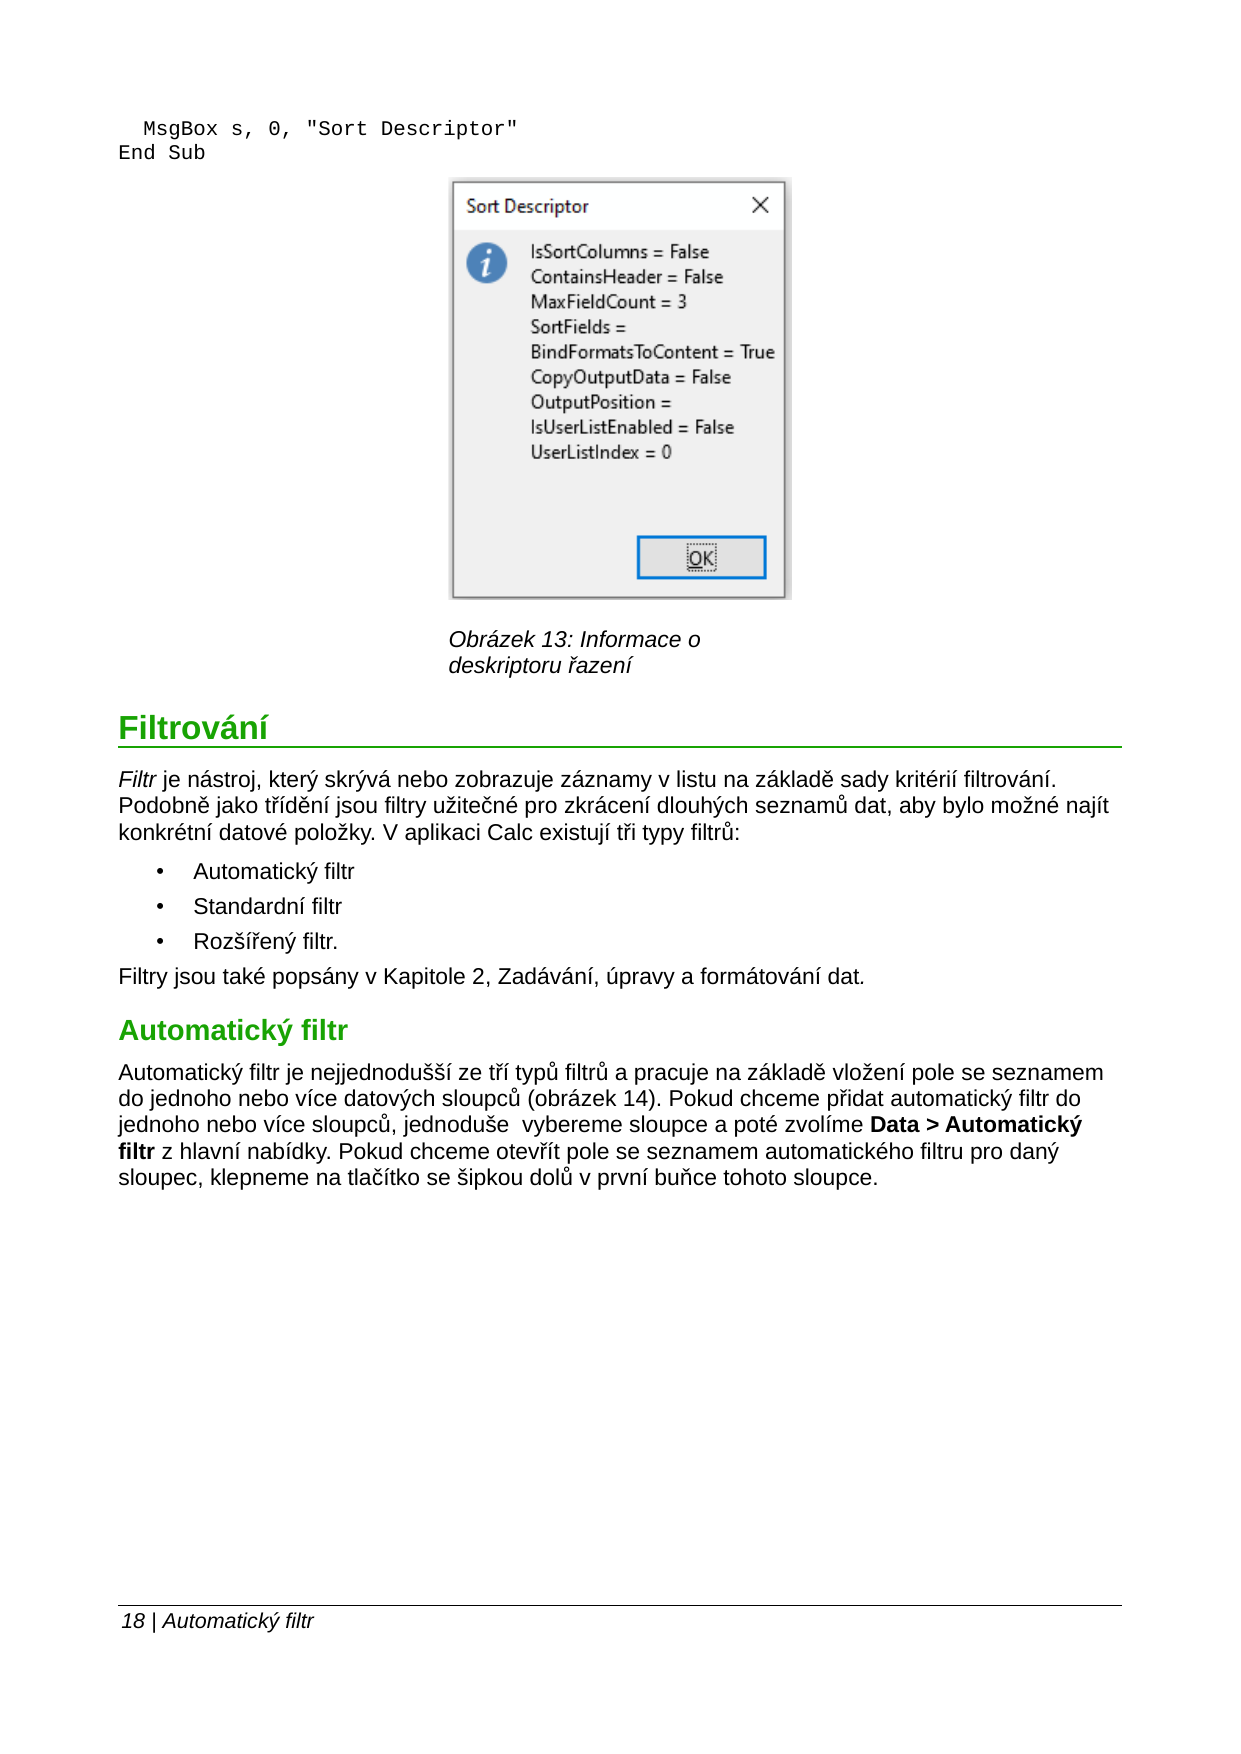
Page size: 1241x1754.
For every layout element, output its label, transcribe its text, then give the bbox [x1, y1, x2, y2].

list Automatický filtr [156, 858, 1122, 884]
text Filtr je nástroj, který skrývá nebo zobrazuje záznamy v listu na základě sady kritérií filtrování. Podobně jako třídění jsou filtry užitečné pro zkrácení dlouhých seznamů dat, aby bylo možné najít konkrétní datové položky. V aplikaci Calc existují tři typy filtrů: [118, 766, 1122, 845]
list Rozšířený filtr. [156, 928, 1122, 954]
subtitle Automatický filtr [118, 1013, 1122, 1047]
text End Sub [118, 142, 1122, 165]
subtitle Filtrování [118, 708, 1122, 746]
text Automatický filtr je nejjednodušší ze tří typů filtrů a pracuje na základě vložení pole se seznamem do jednoho nebo více datových sloupců (obrázek 14). Pokud chceme přidat automatický filtr do jednoho nebo více sloupců, jednoduše vybereme sloupce a poté zvolíme Data > Automatický filtr z hlavní nabídky. Pokud chceme otevřít pole se seznamem automatického filtru pro daný sloupec, klepneme na tlačítko se šipkou dolů v první buňce tohoto sloupce. [118, 1058, 1122, 1190]
text Filtry jsou také popsány v Kapitole 2, Zadávání, úpravy a formátování dat. [118, 963, 1122, 989]
picture [448, 177, 792, 600]
text MsgBox s, 0, "Sort Descriptor" [118, 118, 1122, 142]
text Obrázek 13: Informace o deskriptoru řazení [448, 600, 792, 678]
list Standardní filtr [156, 893, 1122, 919]
